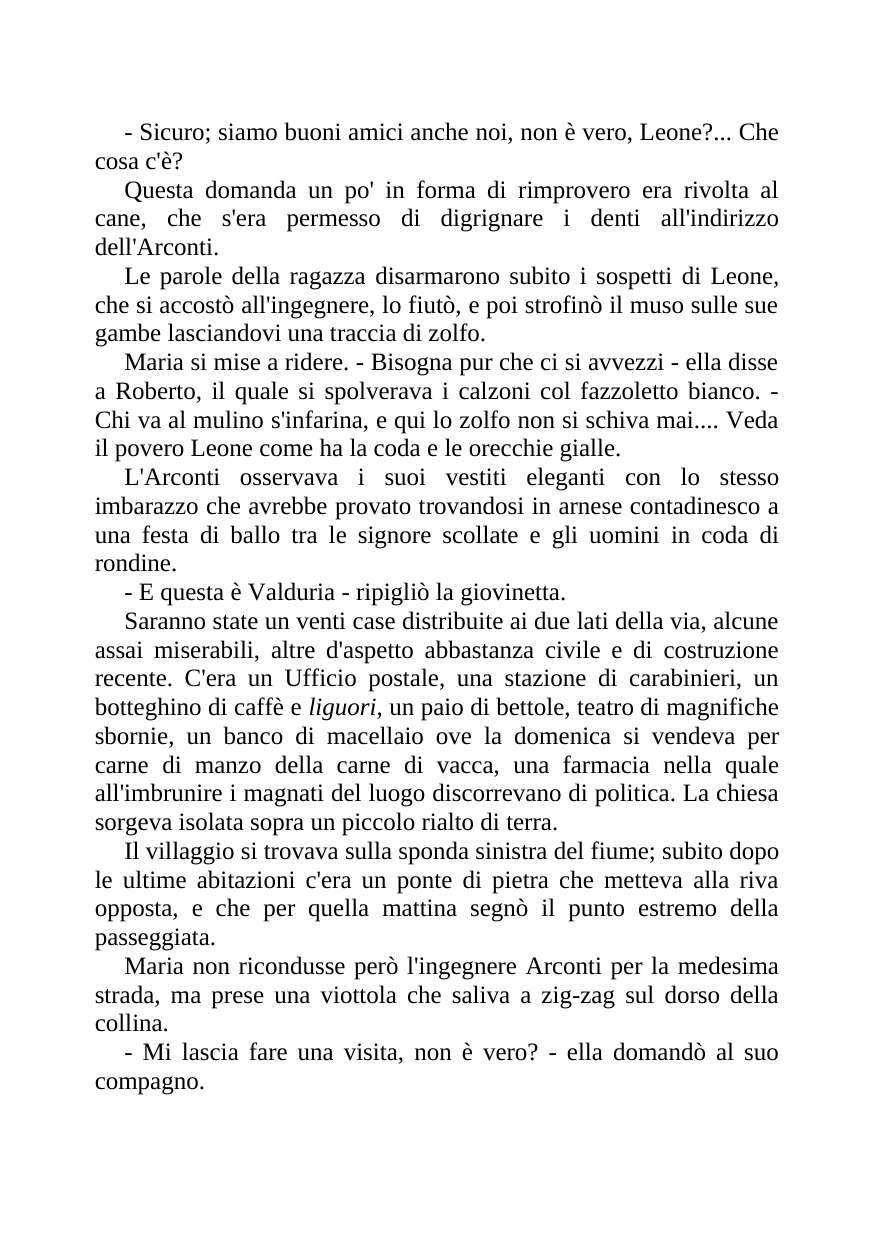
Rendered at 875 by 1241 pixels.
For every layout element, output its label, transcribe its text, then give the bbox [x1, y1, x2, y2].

text Maria si mise a ridere. - Bisogna pur che ci si avvezzi - ella disse a Roberto, il quale si spolverava i calzoni col fazzoletto bianco. - Chi va al mulino s'infarina, e qui lo zolfo non si schiva mai.... Veda il povero Leone come ha la coda e le orecchie gialle. [94, 347, 779, 462]
text - Mi lascia fare una visita, non è vero? - ella domandò al suo compagno. [94, 1037, 779, 1095]
text Il villaggio si trovava sulla sponda sinistra del fiume; subito dopo le ultime abitazioni c'era un ponte di pietra che metteva alla riva opposta, e che per quella mattina segnò il punto estremo della passeggiata. [94, 836, 779, 951]
text Maria non ricondusse però l'ingegnere Arconti per la medesima strada, ma prese una viottola che saliva a zig-zag sul dorso della collina. [94, 951, 779, 1037]
text Saranno state un venti case distribuite ai due lati della via, alcune assai miserabili, altre d'aspetto abbastanza civile e di costruzione recente. C'era un Ufficio postale, una stazione di carabinieri, un botteghino di caffè e liguori, un paio di bettole, teatro di magnifiche sbornie, un banco di macellaio ove la domenica si vendeva per carne di manzo della carne di vacca, una farmacia nella quale all'imbrunire i magnati del luogo discorrevano di politica. La chiesa sorgeva isolata sopra un piccolo rialto di terra. [94, 606, 779, 836]
text Le parole della ragazza disarmarono subito i sospetti di Leone, che si accostò all'ingegnere, lo fiutò, e poi strofinò il muso sulle sue gambe lasciandovi una traccia di zolfo. [94, 261, 779, 347]
text Questa domanda un po' in forma di rimprovero era rivolta al cane, che s'era permesso di digrignare i denti all'indirizzo dell'Arconti. [94, 175, 779, 261]
text - Sicuro; siamo buoni amici anche noi, non è vero, Leone?... Che cosa c'è? [94, 117, 779, 175]
text - E questa è Valduria - ripigliò la giovinetta. [94, 577, 779, 606]
text L'Arconti osservava i suoi vestiti eleganti con lo stesso imbarazzo che avrebbe provato trovandosi in arnese contadinesco a una festa di ballo tra le signore scollate e gli uomini in coda di rondine. [94, 462, 779, 577]
